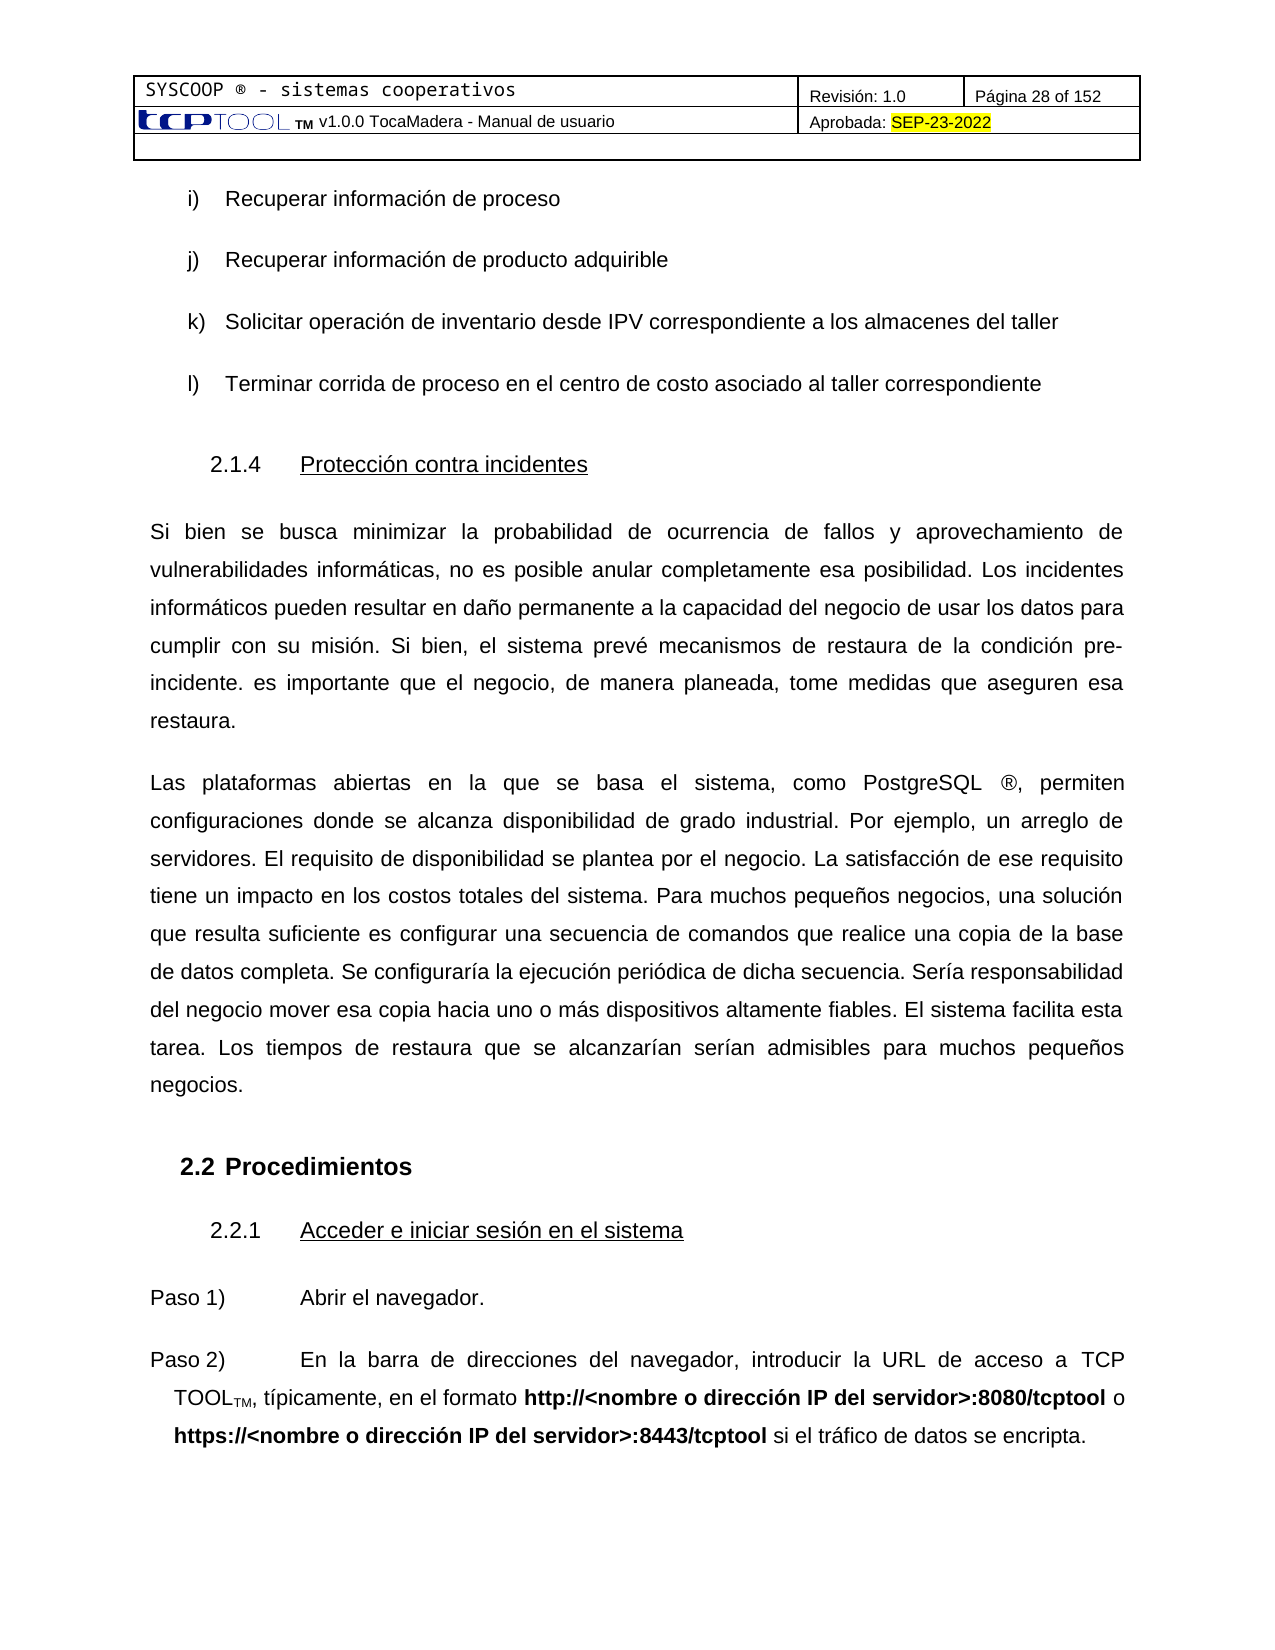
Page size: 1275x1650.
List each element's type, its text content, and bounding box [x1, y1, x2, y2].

list Terminar corrida de proceso en el centro de costo asociado al taller correspondiente [187, 371, 1125, 396]
picture [138, 110, 290, 130]
list Solicitar operación de inventario desde IPV correspondiente a los almacenes del taller [187, 309, 1125, 334]
subtitle Acceder e iniciar sesión en el sistema [210, 1217, 1125, 1243]
list Recuperar información de proceso [187, 186, 1125, 211]
list En la barra de direcciones del navegador, introducir la URL de acceso a TCP TOOLTM, típicamente, en el formato http://<nombre o dirección IP del servidor>:8080/tcptool o https://<nombre o dirección IP del servidor>:8443/tcptool si el tráfico de datos se encripta. [150, 1347, 1125, 1448]
text Si bien se busca minimizar la probabilidad de ocurrencia de fallos y aprovechamiento de vulnerabilidades informáticas, no es posible anular completamente esa posibilidad. Los incidentes informáticos pueden resultar en daño permanente a la capacidad del negocio de usar los datos para cumplir con su misión. Si bien, el sistema prevé mecanismos de restaura de la condición pre-incidente. es importante que el negocio, de manera planeada, tome medidas que aseguren esa restaura. [150, 519, 1125, 733]
list Abrir el navegador. [150, 1285, 1125, 1311]
subtitle Procedimientos [180, 1152, 1125, 1181]
list Recuperar información de producto adquirible [187, 247, 1125, 273]
subtitle Protección contra incidentes [210, 451, 1125, 477]
text Las plataformas abiertas en la que se basa el sistema, como PostgreSQL ®, permiten configuraciones donde se alcanza disponibilidad de grado industrial. Por ejemplo, un arreglo de servidores. El requisito de disponibilidad se plantea por el negocio. La satisfacción de ese requisito tiene un impacto en los costos totales del sistema. Para muchos pequeños negocios, una solución que resulta suficiente es configurar una secuencia de comandos que realice una copia de la base de datos completa. Se configuraría la ejecución periódica de dicha secuencia. Sería responsabilidad del negocio mover esa copia hacia uno o más dispositivos altamente fiables. El sistema facilita esta tarea. Los tiempos de restaura que se alcanzarían serían admisibles para muchos pequeños negocios. [150, 770, 1125, 1098]
